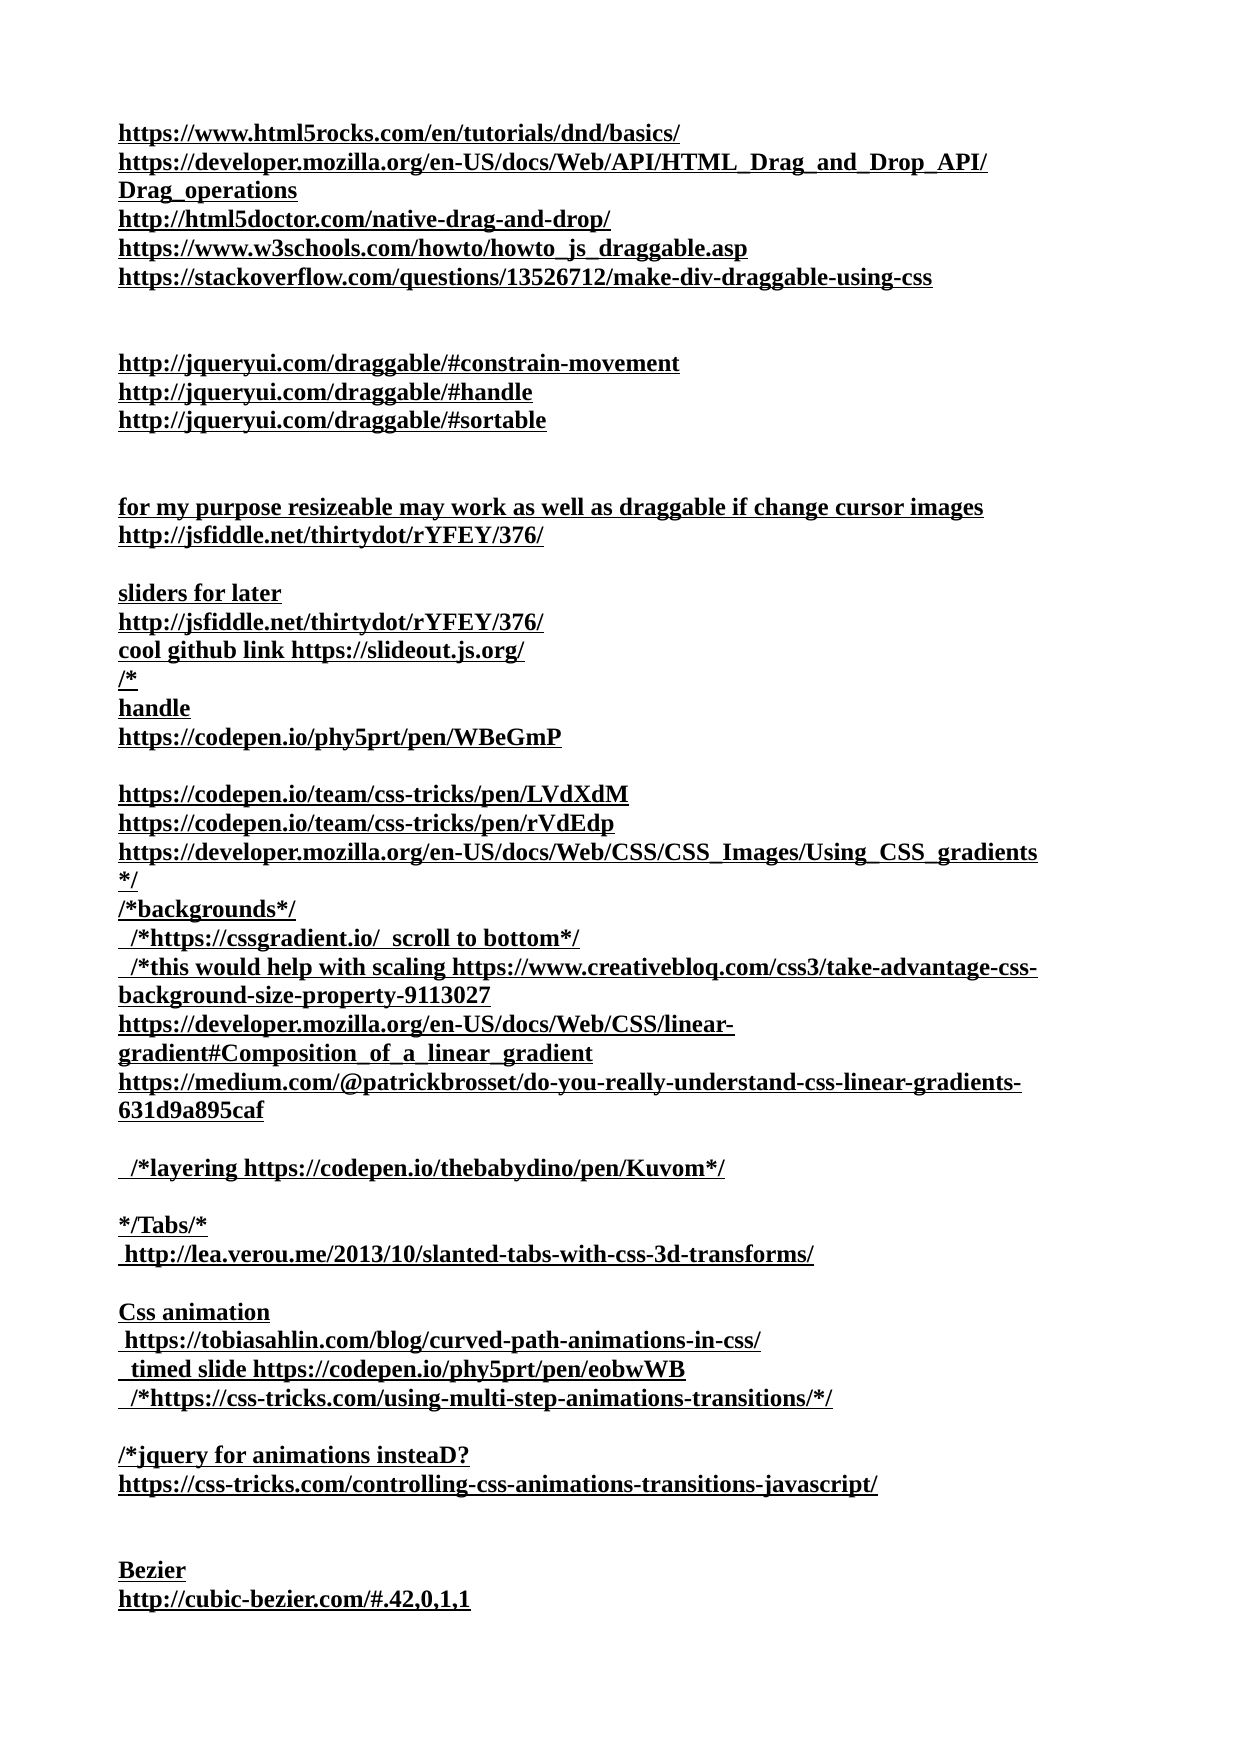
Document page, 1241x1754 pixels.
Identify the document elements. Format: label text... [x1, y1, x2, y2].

text /*backgrounds*/ [118, 894, 1122, 923]
text cool github link https://slideout.js.org/ [118, 636, 1122, 664]
text http://jsfiddle.net/thirtydot/rYFEY/376/ [118, 521, 1122, 549]
text /*https://css-tricks.com/using-multi-step-animations-transitions/*/ [118, 1383, 1122, 1412]
text http://jqueryui.com/draggable/#constrain-movement [118, 348, 1122, 377]
text http://jqueryui.com/draggable/#handle [118, 377, 1122, 406]
text handle [118, 693, 1122, 722]
text /*layering https://codepen.io/thebabydino/pen/Kuvom*/ [118, 1153, 1122, 1182]
text http://jqueryui.com/draggable/#sortable [118, 406, 1122, 434]
text timed slide https://codepen.io/phy5prt/pen/eobwWB [118, 1354, 1122, 1383]
text */ [118, 866, 1122, 894]
text Bezier [118, 1556, 1122, 1584]
text https://codepen.io/team/css-tricks/pen/rVdEdp [118, 808, 1122, 837]
text https://www.w3schools.com/howto/howto_js_draggable.asp [118, 233, 1122, 262]
text /*this would help with scaling https://www.creativebloq.com/css3/take-advantage-css-background-size-property-9113027 [118, 952, 1122, 1009]
text http://cubic-bezier.com/#.42,0,1,1 [118, 1584, 1122, 1613]
text http://lea.verou.me/2013/10/slanted-tabs-with-css-3d-transforms/ [118, 1239, 1122, 1268]
text http://jsfiddle.net/thirtydot/rYFEY/376/ [118, 607, 1122, 636]
text https://codepen.io/team/css-tricks/pen/LVdXdM [118, 779, 1122, 808]
text https://stackoverflow.com/questions/13526712/make-div-draggable-using-css [118, 262, 1122, 291]
text Css animation [118, 1297, 1122, 1326]
text https://css-tricks.com/controlling-css-animations-transitions-javascript/ [118, 1469, 1122, 1498]
text https://developer.mozilla.org/en-US/docs/Web/CSS/linear-gradient#Composition_of_a_linear_gradient [118, 1009, 1122, 1067]
text https://developer.mozilla.org/en-US/docs/Web/API/HTML_Drag_and_Drop_API/Drag_operations [118, 147, 1122, 204]
text sliders for later [118, 578, 1122, 607]
text https://developer.mozilla.org/en-US/docs/Web/CSS/CSS_Images/Using_CSS_gradients [118, 837, 1122, 866]
text /*jquery for animations insteaD? [118, 1441, 1122, 1469]
text */Tabs/* [118, 1211, 1122, 1239]
text https://www.html5rocks.com/en/tutorials/dnd/basics/ [118, 118, 1122, 147]
text https://medium.com/@patrickbrosset/do-you-really-understand-css-linear-gradients-631d9a895caf [118, 1067, 1122, 1124]
text https://codepen.io/phy5prt/pen/WBeGmP [118, 722, 1122, 751]
text /*https://cssgradient.io/ scroll to bottom*/ [118, 923, 1122, 952]
text http://html5doctor.com/native-drag-and-drop/ [118, 204, 1122, 233]
text /* [118, 664, 1122, 693]
text for my purpose resizeable may work as well as draggable if change cursor images [118, 492, 1122, 521]
text https://tobiasahlin.com/blog/curved-path-animations-in-css/ [118, 1326, 1122, 1354]
